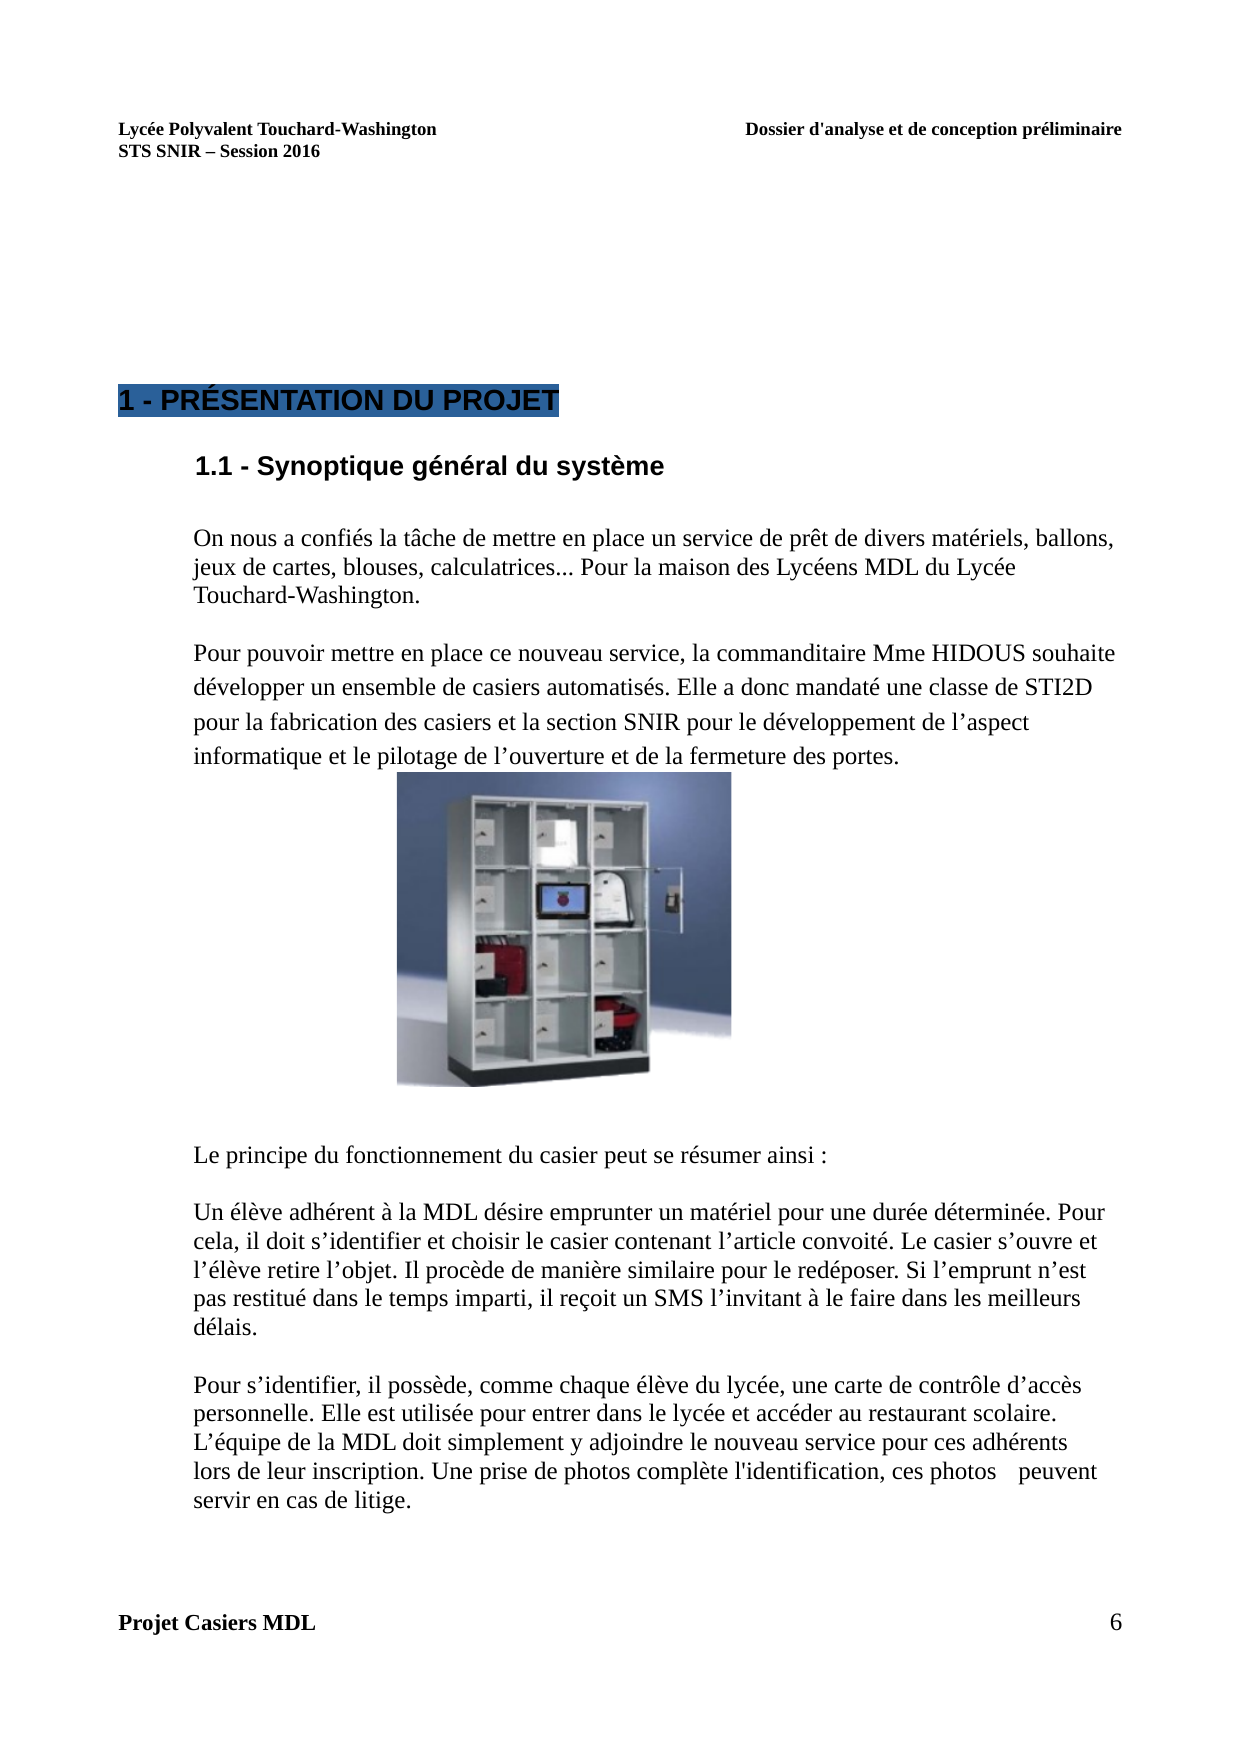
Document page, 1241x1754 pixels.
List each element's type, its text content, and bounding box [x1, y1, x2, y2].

text Pour pouvoir mettre en place ce nouveau service, la commanditaire Mme HIDOUS souhaite développer un ensemble de casiers automatisés. Elle a donc mandaté une classe de STI2D pour la fabrication des casiers et la section SNIR pour le développement de l’aspect informatique et le pilotage de l’ouverture et de la fermeture des portes. [118, 638, 1122, 770]
subtitle 1.1 - Synoptique général du système [195, 450, 1122, 482]
text Un élève adhérent à la MDL désire emprunter un matériel pour une durée déterminée. Pour cela, il doit s’identifier et choisir le casier contenant l’article convoité. Le casier s’ouvre et l’élève retire l’objet. Il procède de manière similaire pour le redéposer. Si l’emprunt n’est pas restitué dans le temps imparti, il reçoit un SMS l’invitant à le faire dans les meilleurs délais. [118, 1197, 1122, 1341]
text Pour s’identifier, il possède, comme chaque élève du lycée, une carte de contrôle d’accès personnelle. Elle est utilisée pour entrer dans le lycée et accéder au restaurant scolaire. L’équipe de la MDL doit simplement y adjoindre le nouveau service pour ces adhérents lors de leur inscription. Une prise de photos complète l'identification, ces photos peuvent servir en cas de litige. [118, 1370, 1122, 1513]
subtitle 1 - PRÉSENTATION DU PROJET [118, 383, 1122, 417]
picture [396, 772, 732, 1087]
text On nous a confiés la tâche de mettre en place un service de prêt de divers matériels, ballons, jeux de cartes, blouses, calculatrices... Pour la maison des Lycéens MDL du Lycée Touchard-Washington. [118, 523, 1122, 609]
text Le principe du fonctionnement du casier peut se résumer ainsi : [118, 1140, 1122, 1168]
